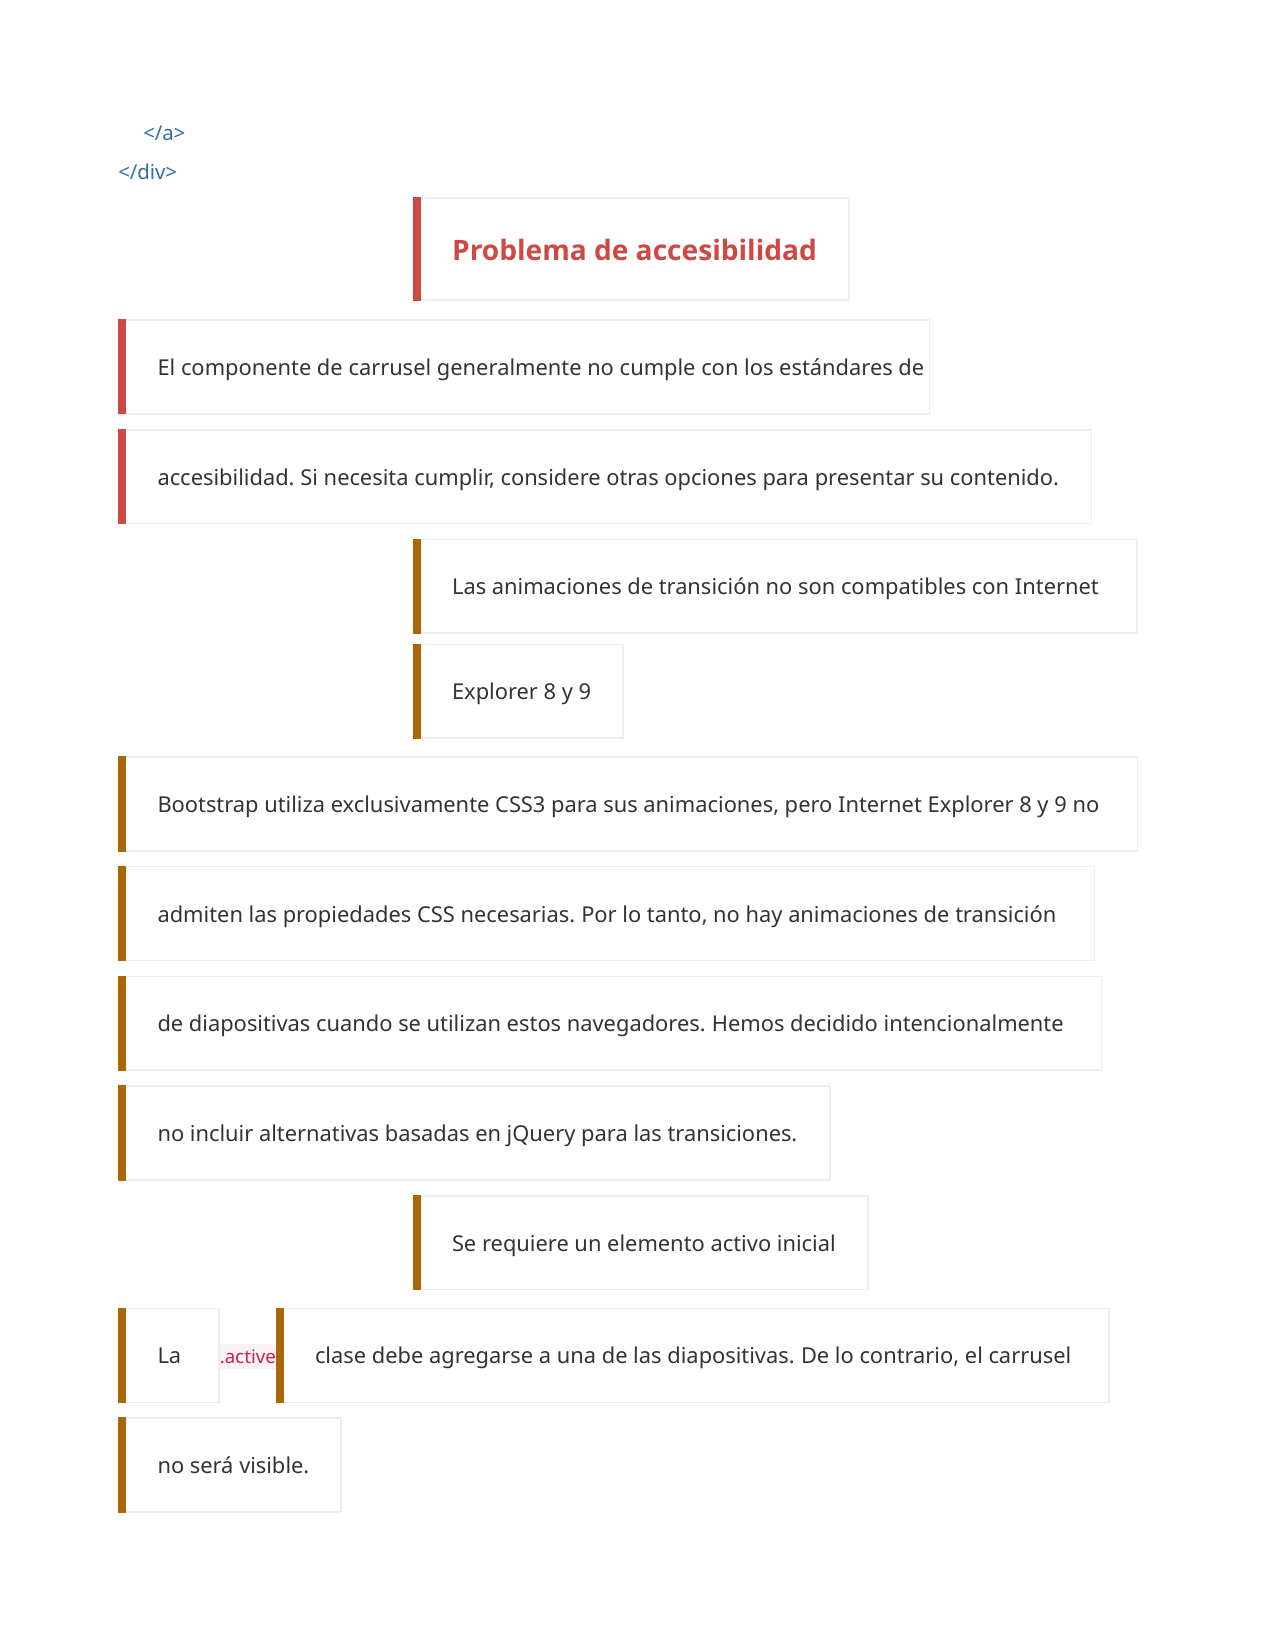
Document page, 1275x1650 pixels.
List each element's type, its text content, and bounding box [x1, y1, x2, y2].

subtitle [383, 1195, 413, 1290]
list La .activeclase debe agregarse a una de las diapositivas. De lo contrario, el carrusel no será visible. [118, 1308, 1157, 1513]
list </a> [118, 118, 1157, 146]
list </div> [118, 158, 1157, 186]
subtitle Las animaciones de transición no son compatibles con Internet Explorer 8 y 9 [383, 538, 1157, 739]
subtitle [383, 197, 413, 301]
list El componente de carrusel generalmente no cumple con los estándares de accesibilidad. Si necesita cumplir, considere otras opciones para presentar su contenido. [118, 319, 1157, 524]
list Bootstrap utiliza exclusivamente CSS3 para sus animaciones, pero Internet Explorer 8 y 9 no admiten las propiedades CSS necesarias. Por lo tanto, no hay animaciones de transición de diapositivas cuando se utilizan estos navegadores. Hemos decidido intencionalmente no incluir alternativas basadas en jQuery para las transiciones. [118, 756, 1157, 1181]
subtitle [869, 1195, 1157, 1290]
subtitle Problema de accesibilidad [421, 199, 848, 299]
subtitle [850, 197, 1157, 301]
subtitle Se requiere un elemento activo inicial [421, 1197, 867, 1289]
